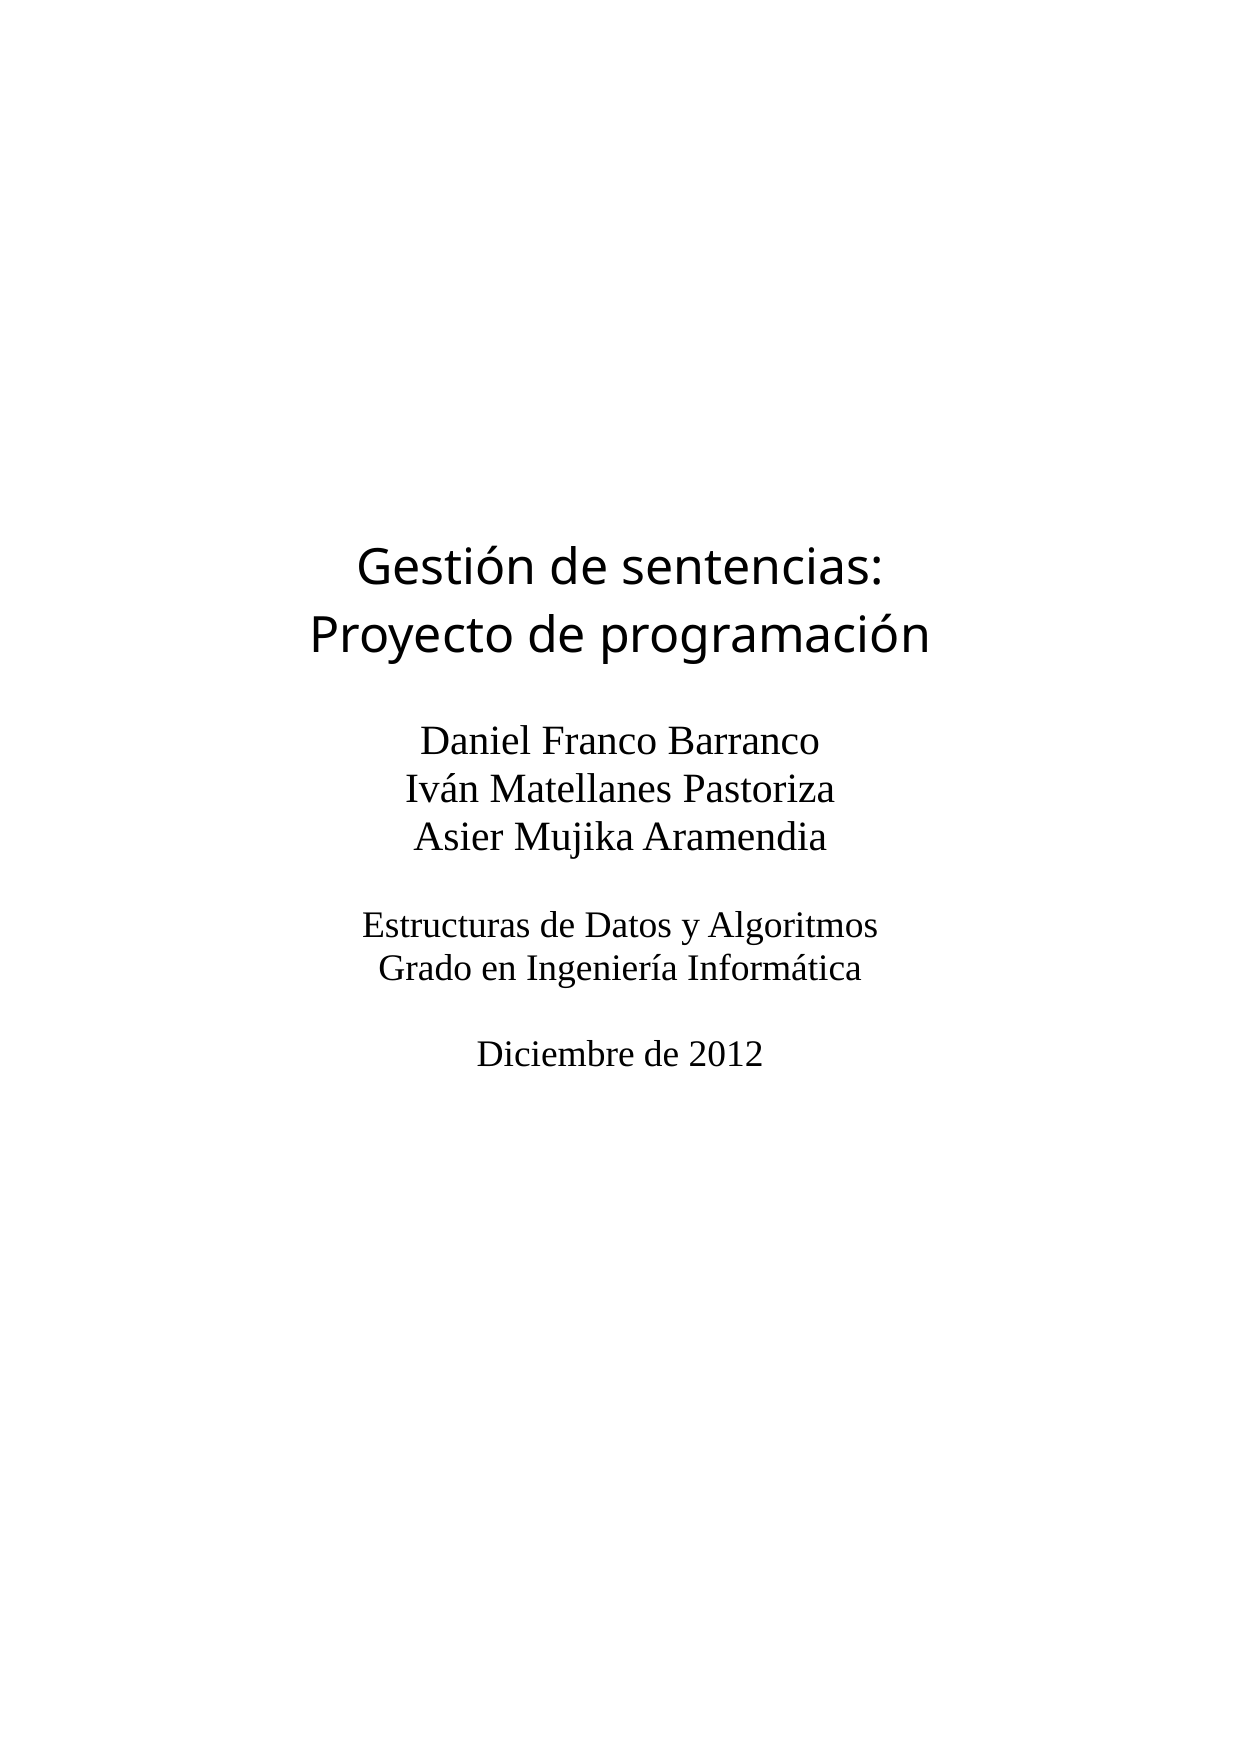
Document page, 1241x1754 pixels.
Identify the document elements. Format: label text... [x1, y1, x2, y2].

text Daniel Franco Barranco [177, 715, 1063, 763]
text Diciembre de 2012 [177, 1031, 1063, 1074]
text Iván Matellanes Pastoriza [177, 763, 1063, 811]
text Gestión de sentencias: [177, 531, 1063, 599]
text Proyecto de programación [177, 599, 1063, 667]
text Estructuras de Datos y Algoritmos [177, 902, 1063, 945]
text Asier Mujika Aramendia [177, 811, 1063, 859]
text Grado en Ingeniería Informática [177, 945, 1063, 988]
